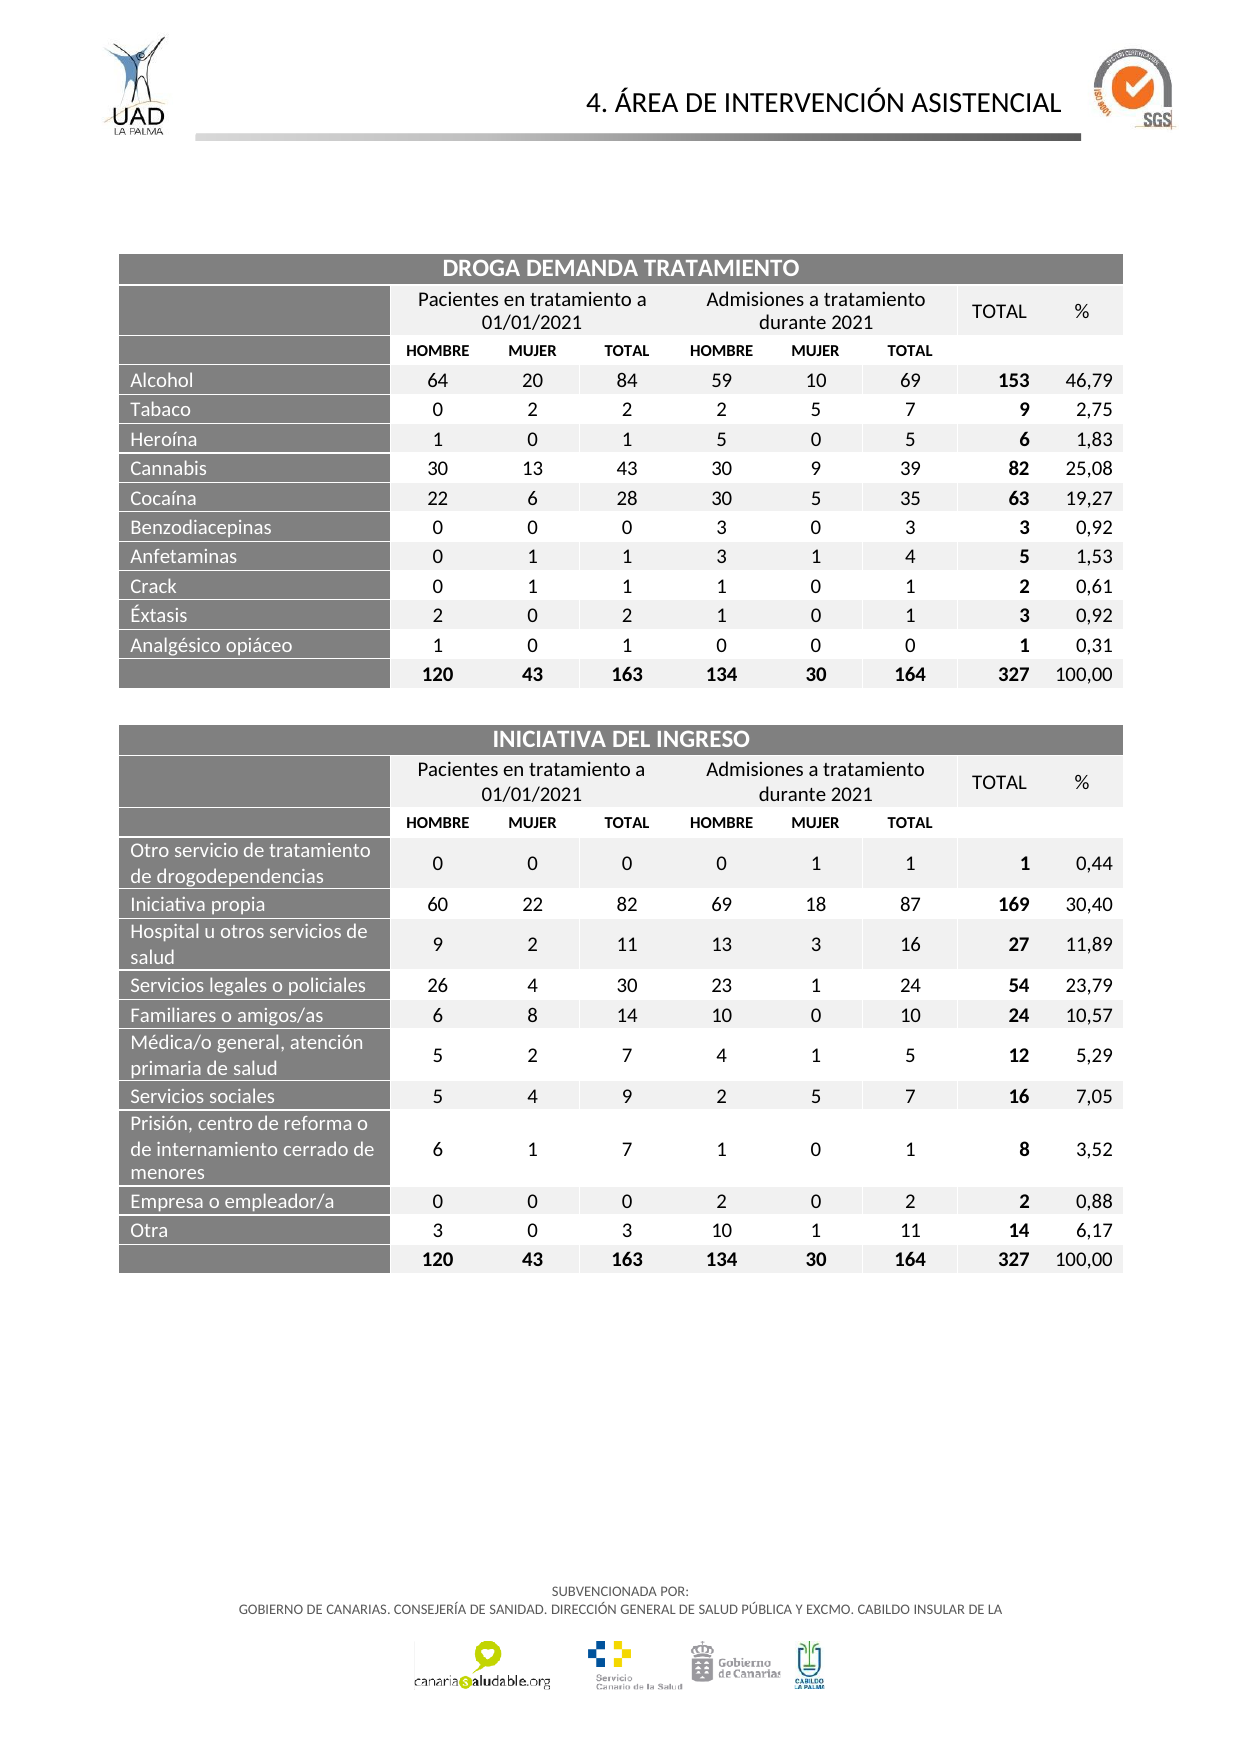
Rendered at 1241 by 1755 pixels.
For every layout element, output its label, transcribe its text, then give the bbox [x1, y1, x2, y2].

table_cell 3 [958, 600, 1041, 629]
table_cell 2 [674, 1187, 769, 1214]
table_cell Admisiones a tratamiento durante 2021 [674, 286, 957, 335]
table_cell 1 [958, 630, 1041, 658]
table_cell 2 [485, 395, 579, 423]
table_cell 0,44 [1041, 838, 1123, 888]
table_cell TOTAL [863, 808, 958, 836]
table_cell 0 [485, 1216, 579, 1244]
table_cell 0,61 [1041, 571, 1123, 599]
table_cell 5 [958, 542, 1041, 570]
table_cell Otra [119, 1216, 390, 1244]
table_cell Pacientes en tratamiento a 01/01/2021 [391, 756, 674, 807]
table_cell Empresa o empleador/a [119, 1187, 390, 1214]
table_cell 10 [674, 1216, 769, 1244]
table_cell 30 [769, 1245, 862, 1273]
table_cell 0,88 [1041, 1187, 1123, 1214]
table_cell TOTAL [863, 336, 958, 364]
table_cell 163 [580, 659, 674, 688]
table_cell 30 [391, 454, 485, 482]
table_cell 9 [958, 395, 1041, 423]
table_cell 16 [958, 1081, 1041, 1109]
table_cell 10,57 [1041, 1000, 1123, 1028]
table_cell 5 [769, 483, 862, 511]
table_cell 1 [674, 600, 769, 629]
table_cell 8 [485, 1000, 579, 1028]
table_cell 1 [580, 542, 674, 570]
table_cell 1 [391, 630, 485, 658]
table_cell 5 [769, 1081, 862, 1109]
table_cell 0 [485, 424, 579, 452]
table_cell 64 [391, 365, 485, 394]
table_cell 54 [958, 971, 1041, 999]
table_cell 3 [674, 512, 769, 541]
table_cell 4 [674, 1029, 769, 1080]
table_cell 69 [674, 889, 769, 918]
table_cell 23 [674, 971, 769, 999]
table_cell 327 [958, 659, 1041, 688]
table_cell 0 [769, 571, 863, 599]
table_cell 0 [769, 1000, 862, 1028]
table_cell 0 [580, 512, 674, 541]
table_cell 1 [769, 542, 862, 570]
table_cell 84 [580, 365, 674, 394]
table_cell 7,05 [1041, 1081, 1123, 1109]
table_cell 20 [485, 365, 579, 394]
table_cell 69 [863, 365, 957, 394]
table_cell 16 [863, 919, 957, 969]
table_cell 59 [674, 365, 769, 394]
table_cell 1 [958, 838, 1041, 888]
table_cell 1,83 [1041, 424, 1123, 452]
table_cell 14 [580, 1000, 674, 1028]
table_cell Admisiones a tratamiento durante 2021 [674, 756, 957, 807]
table_cell Hospital u otros servicios de salud [119, 919, 390, 969]
table_cell 0 [769, 600, 862, 629]
table_cell Analgésico opiáceo [119, 630, 390, 658]
table_cell 2 [391, 600, 485, 629]
table_cell 169 [958, 889, 1041, 918]
table_cell MUJER [769, 336, 863, 364]
table_cell 1 [580, 571, 674, 599]
table_cell 1 [485, 542, 579, 570]
table_cell 0 [485, 1187, 579, 1214]
table_cell HOMBRE [674, 336, 769, 364]
table_cell 12 [958, 1029, 1041, 1080]
table_cell 164 [863, 1245, 957, 1273]
table_cell 43 [580, 454, 674, 482]
table_cell 11 [580, 919, 674, 969]
table_cell 134 [674, 659, 769, 688]
table_cell 0,31 [1041, 630, 1123, 658]
table_cell 2 [580, 600, 674, 629]
table_cell 0 [391, 542, 485, 570]
table_cell 2,75 [1041, 395, 1123, 423]
table_cell 63 [958, 483, 1041, 511]
table_cell 0 [769, 1187, 862, 1214]
table_cell 1 [391, 424, 485, 452]
table_cell 1 [863, 1111, 958, 1185]
table_cell 163 [580, 1245, 674, 1273]
table_cell [119, 756, 390, 807]
table_cell Benzodiacepinas [119, 512, 390, 541]
table_cell [958, 808, 1041, 836]
table_cell 24 [958, 1000, 1041, 1028]
table_cell 327 [958, 1245, 1041, 1273]
table_cell 9 [391, 919, 485, 969]
table_cell 6 [958, 424, 1041, 452]
table_cell Familiares o amigos/as [119, 1000, 390, 1028]
table_cell TOTAL [958, 286, 1041, 335]
table_cell % [1041, 286, 1123, 335]
table_cell 25,08 [1041, 454, 1123, 482]
table_cell 13 [674, 919, 769, 969]
table_cell 7 [863, 1081, 957, 1109]
table_cell 3 [580, 1216, 674, 1244]
table_cell 46,79 [1041, 365, 1123, 394]
table_cell 22 [485, 889, 579, 918]
table_cell [119, 336, 390, 364]
table_cell 0,92 [1041, 512, 1123, 541]
table_cell [119, 286, 390, 335]
table_cell 18 [769, 889, 863, 918]
table_cell 0 [769, 424, 862, 452]
table_cell 2 [958, 571, 1041, 599]
table_cell HOMBRE [391, 336, 485, 364]
table_cell 0 [769, 630, 863, 658]
table_cell 4 [863, 542, 957, 570]
table_cell Heroína [119, 424, 390, 452]
table_cell 120 [391, 659, 485, 688]
table_cell 6 [485, 483, 579, 511]
table_cell 5 [863, 1029, 958, 1080]
table_cell 1 [580, 630, 674, 658]
table_cell 26 [391, 971, 485, 999]
table_cell MUJER [769, 808, 863, 836]
table_cell 3,52 [1041, 1111, 1123, 1185]
table_cell Crack [119, 571, 390, 599]
table_cell 43 [485, 659, 579, 688]
table_cell 7 [580, 1029, 674, 1080]
table_cell 3 [958, 512, 1041, 541]
table_cell 3 [863, 512, 958, 541]
table_cell 1 [863, 600, 957, 629]
table_cell 0 [769, 512, 863, 541]
table_cell 2 [485, 1029, 579, 1080]
table_cell 1 [674, 571, 769, 599]
table_cell 43 [485, 1245, 579, 1273]
table_cell 2 [485, 919, 579, 969]
table_cell 35 [863, 483, 957, 511]
table_cell Tabaco [119, 395, 390, 423]
table_cell 1 [769, 1029, 863, 1080]
table_cell 30,40 [1041, 889, 1123, 918]
table_cell 24 [863, 971, 958, 999]
table_cell 3 [769, 919, 862, 969]
table_cell Servicios sociales [119, 1081, 390, 1109]
table_cell 0 [769, 1111, 863, 1185]
table_cell [119, 659, 390, 688]
table_cell 2 [674, 1081, 769, 1109]
table_cell 11,89 [1041, 919, 1123, 969]
table_cell 6,17 [1041, 1216, 1123, 1244]
table_cell 2 [958, 1187, 1041, 1214]
table_cell [119, 808, 390, 836]
table_cell 3 [391, 1216, 485, 1244]
table_cell 11 [863, 1216, 958, 1244]
table_cell 0 [485, 512, 579, 541]
table_cell 7 [863, 395, 958, 423]
table_cell 0 [674, 838, 769, 888]
table_cell 6 [391, 1111, 485, 1185]
table_cell HOMBRE [391, 808, 485, 836]
table_cell 30 [769, 659, 862, 688]
table_cell 100,00 [1041, 1245, 1123, 1273]
table_cell [119, 1245, 390, 1273]
table_cell 9 [769, 454, 863, 482]
table_cell 10 [769, 365, 862, 394]
table_cell HOMBRE [674, 808, 769, 836]
table_cell Alcohol [119, 365, 390, 394]
table_cell 9 [580, 1081, 674, 1109]
table_cell TOTAL [580, 808, 674, 836]
table_cell 1 [485, 1111, 579, 1185]
table_cell 27 [958, 919, 1041, 969]
table_cell 1 [769, 838, 862, 888]
table_cell 0 [391, 512, 485, 541]
table_cell 0 [391, 838, 485, 888]
table_cell 5 [863, 424, 957, 452]
table_cell Médica/o general, atención primaria de salud [119, 1029, 390, 1080]
table_cell 39 [863, 454, 958, 482]
table_cell 13 [485, 454, 579, 482]
table_cell 2 [863, 1187, 957, 1214]
table_cell 6 [391, 1000, 485, 1028]
table_cell 0 [485, 838, 579, 888]
table_cell 120 [391, 1245, 485, 1273]
table_cell [1041, 808, 1123, 836]
table_cell 1 [580, 424, 674, 452]
table_cell 87 [863, 889, 958, 918]
table_cell 153 [958, 365, 1041, 394]
table_cell 4 [485, 971, 579, 999]
table_cell 100,00 [1041, 659, 1123, 688]
table_cell MUJER [485, 808, 579, 836]
table_cell 3 [674, 542, 769, 570]
table_cell 4 [485, 1081, 579, 1109]
table_cell 23,79 [1041, 971, 1123, 999]
table_cell Cocaína [119, 483, 390, 511]
table_cell 1 [769, 1216, 863, 1244]
table_cell Anfetaminas [119, 542, 390, 570]
table_cell 1 [485, 571, 579, 599]
table_cell 0 [485, 630, 579, 658]
table_cell 0,92 [1041, 600, 1123, 629]
table_cell 0 [391, 1187, 485, 1214]
table_header DROGA DEMANDA TRATAMIENTO [119, 254, 1123, 284]
table_cell 134 [674, 1245, 769, 1273]
table_cell TOTAL [580, 336, 674, 364]
table_cell 14 [958, 1216, 1041, 1244]
table_cell 19,27 [1041, 483, 1123, 511]
table_cell Servicios legales o policiales [119, 971, 390, 999]
table_cell 0 [485, 600, 579, 629]
table_cell 60 [391, 889, 485, 918]
table_cell % [1041, 756, 1123, 807]
table_cell 5 [391, 1081, 485, 1109]
table_cell 0 [674, 630, 769, 658]
table_cell 7 [580, 1111, 674, 1185]
table_cell 0 [391, 395, 485, 423]
table_cell 0 [580, 838, 674, 888]
table_cell 5 [769, 395, 863, 423]
table_cell TOTAL [958, 756, 1041, 807]
table_cell 0 [391, 571, 485, 599]
table_cell 2 [674, 395, 769, 423]
table_cell Prisión, centro de reforma o de internamiento cerrado de menores [119, 1111, 390, 1185]
table_cell 82 [958, 454, 1041, 482]
table_cell 10 [674, 1000, 769, 1028]
table_cell Éxtasis [119, 600, 390, 629]
table_cell 1 [863, 838, 957, 888]
table_cell Pacientes en tratamiento a 01/01/2021 [391, 286, 674, 335]
table_cell 8 [958, 1111, 1041, 1185]
table_cell 5,29 [1041, 1029, 1123, 1080]
table_cell Iniciativa propia [119, 889, 390, 918]
table_cell MUJER [485, 336, 579, 364]
table_cell 5 [391, 1029, 485, 1080]
table_cell 164 [863, 659, 957, 688]
table_cell 1,53 [1041, 542, 1123, 570]
table_cell 82 [580, 889, 674, 918]
table_cell 30 [674, 483, 769, 511]
table_cell [1041, 336, 1123, 364]
table_cell 1 [863, 571, 958, 599]
table_cell 30 [674, 454, 769, 482]
table_cell 0 [863, 630, 958, 658]
table_cell 0 [580, 1187, 674, 1214]
table_cell [958, 336, 1041, 364]
table_cell 1 [769, 971, 863, 999]
table_cell 28 [580, 483, 674, 511]
table_cell Cannabis [119, 454, 390, 482]
table_cell 10 [863, 1000, 957, 1028]
table_cell 2 [580, 395, 674, 423]
table_cell 1 [674, 1111, 769, 1185]
table_cell 22 [391, 483, 485, 511]
table_header INICIATIVA DEL INGRESO [119, 725, 1123, 755]
table_cell Otro servicio de tratamiento de drogodependencias [119, 838, 390, 888]
table_cell 5 [674, 424, 769, 452]
table_cell 30 [580, 971, 674, 999]
